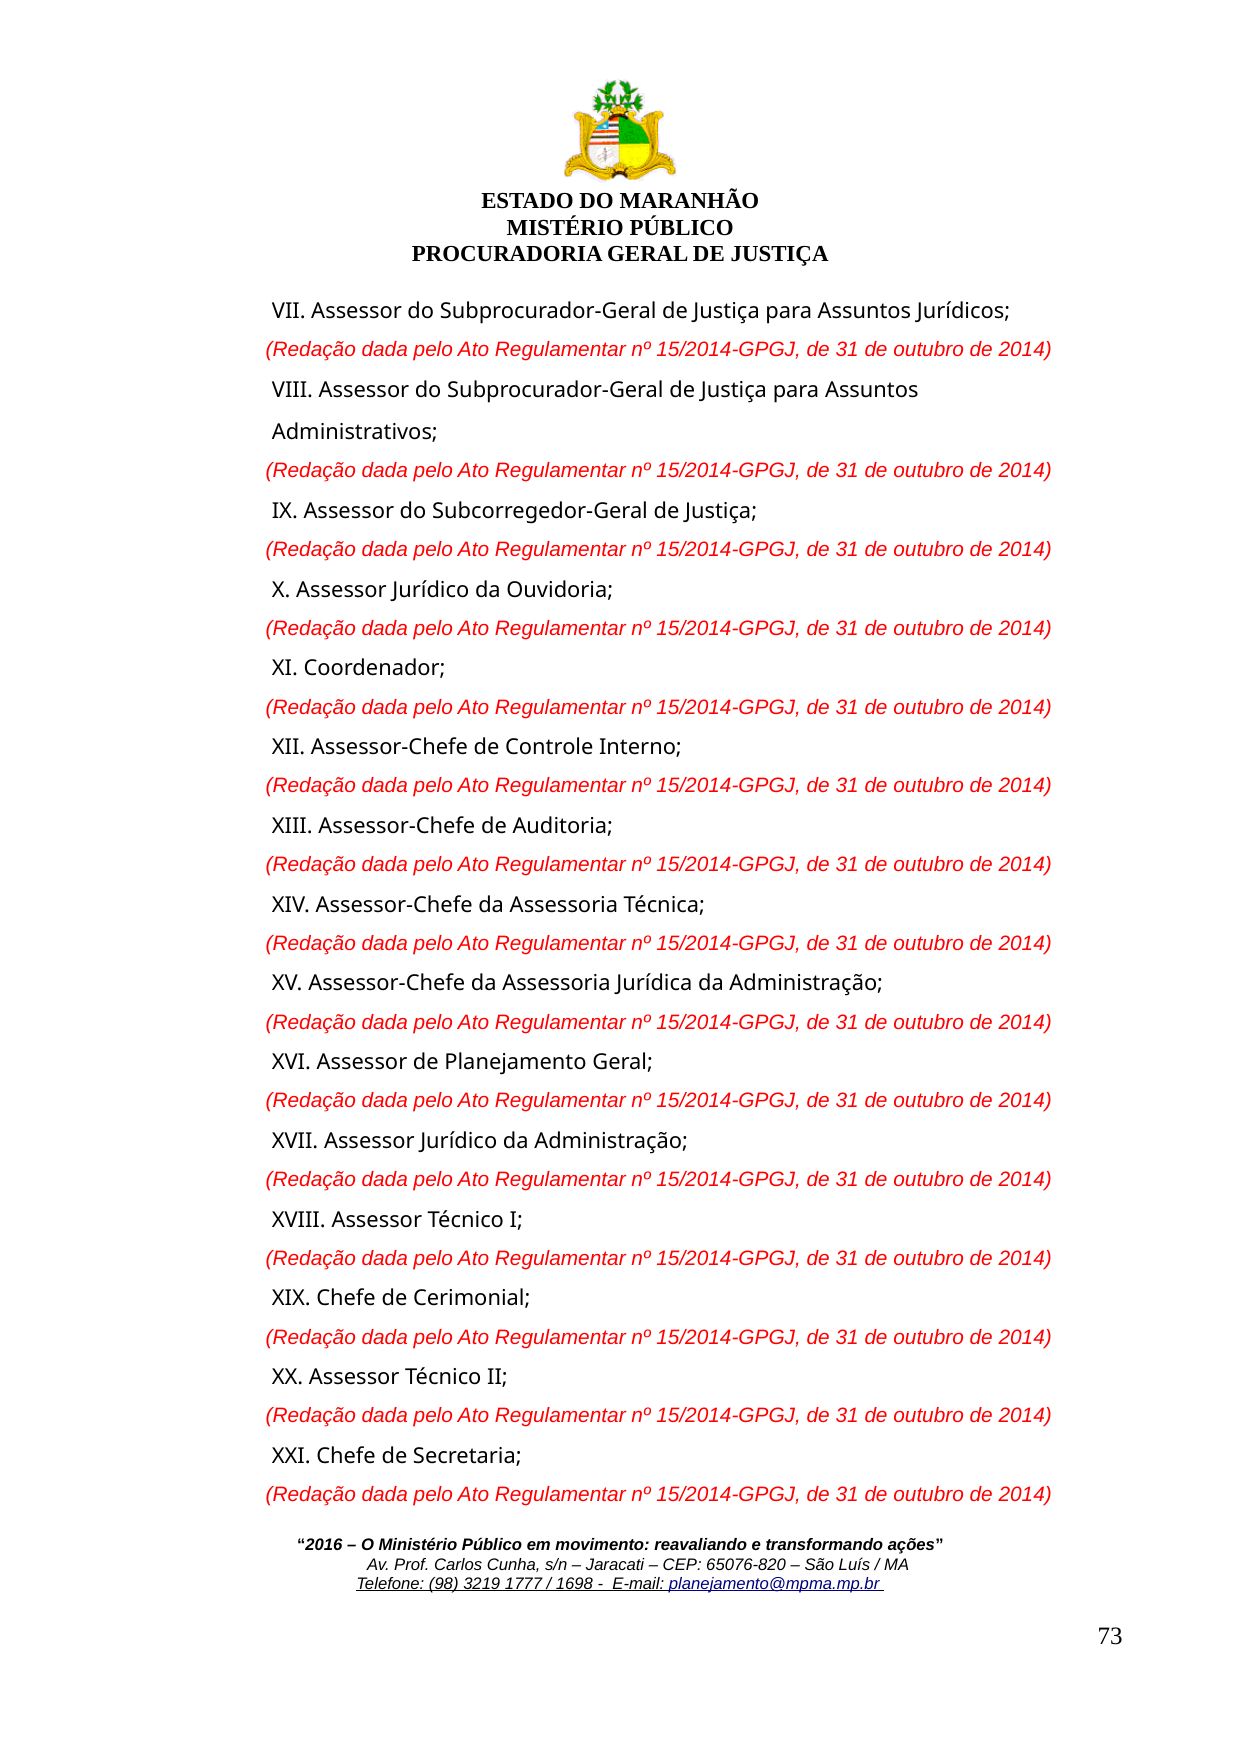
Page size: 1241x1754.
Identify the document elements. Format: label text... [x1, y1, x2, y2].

text (Redação dada pelo Ato Regulamentar nº 15/2014-GPGJ, de 31 de outubro de 2014) [118, 931, 1122, 955]
text XVI. Assessor de Planejamento Geral; [118, 1046, 1122, 1076]
text XII. Assessor-Chefe de Controle Interno; [118, 731, 1122, 761]
text (Redação dada pelo Ato Regulamentar nº 15/2014-GPGJ, de 31 de outubro de 2014) [118, 773, 1122, 797]
text (Redação dada pelo Ato Regulamentar nº 15/2014-GPGJ, de 31 de outubro de 2014) [118, 337, 1122, 361]
text (Redação dada pelo Ato Regulamentar nº 15/2014-GPGJ, de 31 de outubro de 2014) [118, 1088, 1122, 1112]
text VII. Assessor do Subprocurador-Geral de Justiça para Assuntos Jurídicos; [118, 295, 1122, 325]
text (Redação dada pelo Ato Regulamentar nº 15/2014-GPGJ, de 31 de outubro de 2014) [118, 1482, 1122, 1506]
text (Redação dada pelo Ato Regulamentar nº 15/2014-GPGJ, de 31 de outubro de 2014) [118, 1324, 1122, 1348]
text XVIII. Assessor Técnico I; [118, 1203, 1122, 1233]
text (Redação dada pelo Ato Regulamentar nº 15/2014-GPGJ, de 31 de outubro de 2014) [118, 1403, 1122, 1427]
text XXI. Chefe de Secretaria; [118, 1440, 1122, 1469]
text (Redação dada pelo Ato Regulamentar nº 15/2014-GPGJ, de 31 de outubro de 2014) [118, 616, 1122, 640]
text XIII. Assessor-Chefe de Auditoria; [118, 810, 1122, 839]
text XIX. Chefe de Cerimonial; [118, 1282, 1122, 1312]
text XVII. Assessor Jurídico da Administração; [118, 1125, 1122, 1154]
text VIII. Assessor do Subprocurador-Geral de Justiça para Assuntos [118, 374, 1122, 403]
text Administrativos; [118, 416, 1122, 446]
text (Redação dada pelo Ato Regulamentar nº 15/2014-GPGJ, de 31 de outubro de 2014) [118, 852, 1122, 876]
text X. Assessor Jurídico da Ouvidoria; [118, 573, 1122, 603]
text (Redação dada pelo Ato Regulamentar nº 15/2014-GPGJ, de 31 de outubro de 2014) [118, 1009, 1122, 1033]
text (Redação dada pelo Ato Regulamentar nº 15/2014-GPGJ, de 31 de outubro de 2014) [118, 1167, 1122, 1191]
text (Redação dada pelo Ato Regulamentar nº 15/2014-GPGJ, de 31 de outubro de 2014) [118, 1246, 1122, 1270]
text (Redação dada pelo Ato Regulamentar nº 15/2014-GPGJ, de 31 de outubro de 2014) [118, 537, 1122, 561]
text XX. Assessor Técnico II; [118, 1361, 1122, 1391]
text (Redação dada pelo Ato Regulamentar nº 15/2014-GPGJ, de 31 de outubro de 2014) [118, 694, 1122, 718]
text (Redação dada pelo Ato Regulamentar nº 15/2014-GPGJ, de 31 de outubro de 2014) [118, 458, 1122, 482]
text XV. Assessor-Chefe da Assessoria Jurídica da Administração; [118, 967, 1122, 997]
text XI. Coordenador; [118, 652, 1122, 682]
text XIV. Assessor-Chefe da Assessoria Técnica; [118, 888, 1122, 918]
text IX. Assessor do Subcorregedor-Geral de Justiça; [118, 495, 1122, 524]
